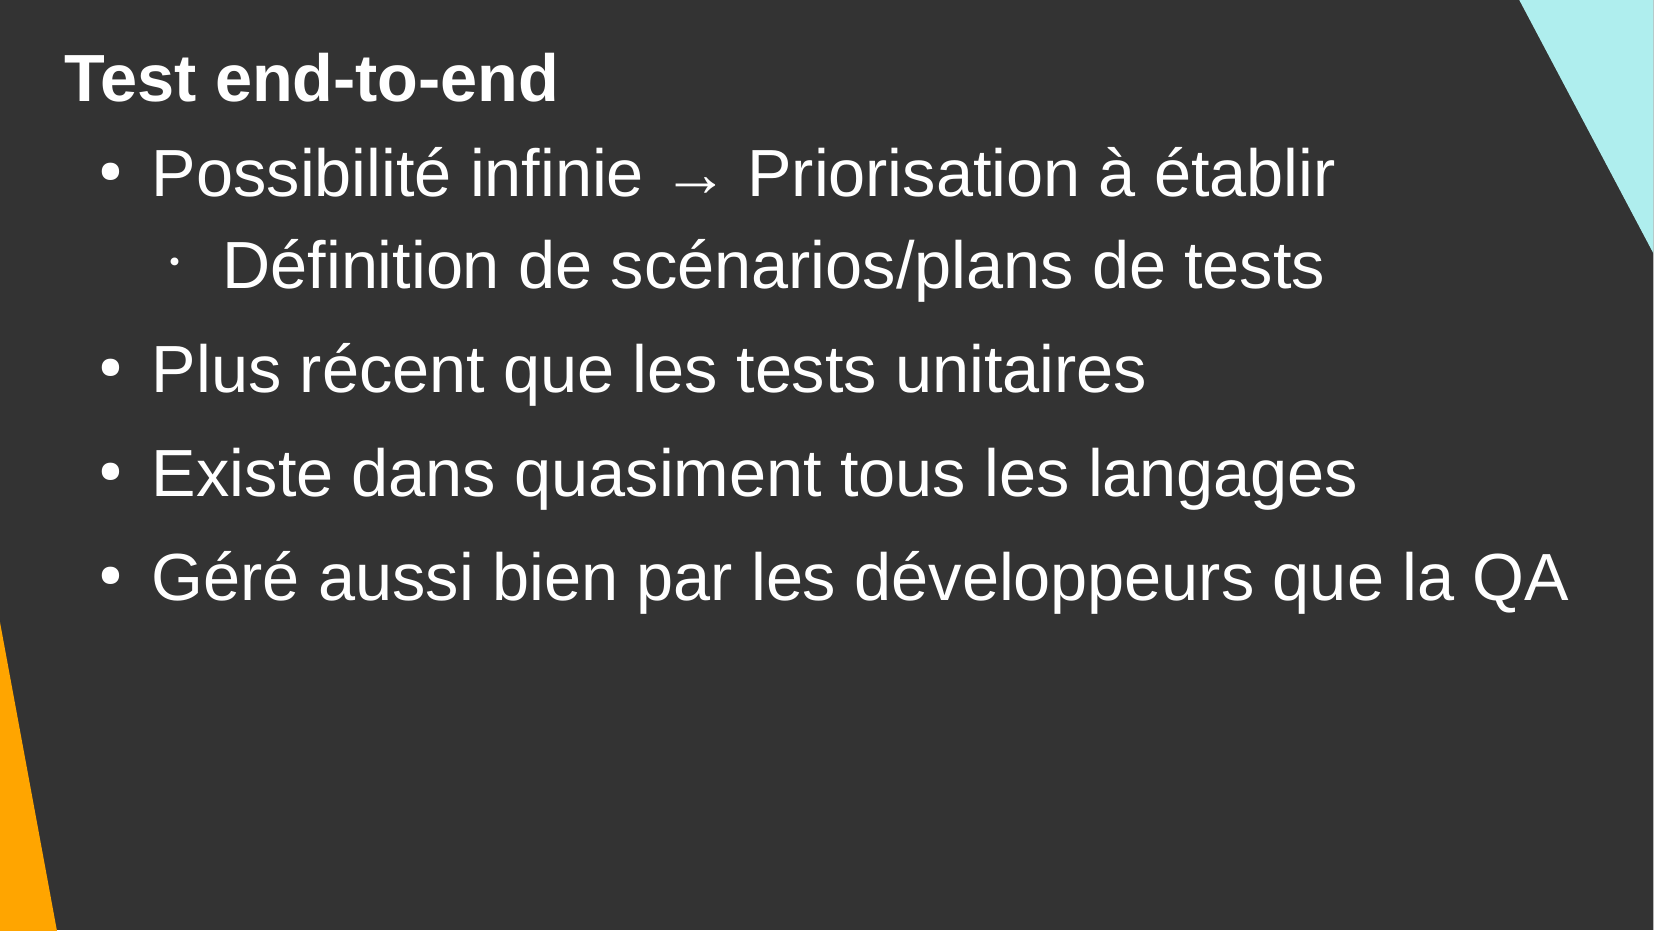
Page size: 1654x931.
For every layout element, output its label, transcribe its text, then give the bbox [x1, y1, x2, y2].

text_box [0, 622, 57, 931]
list Possibilité infinie → Priorisation à établir Définition de scénarios/plans de tests Plus récent que les tests unitaires Existe dans quasiment tous les langages Géré aussi bien par les développeurs que la QA [80, 135, 1620, 680]
text_box [1519, 0, 1654, 255]
title Test end-to-end [64, 40, 1075, 116]
